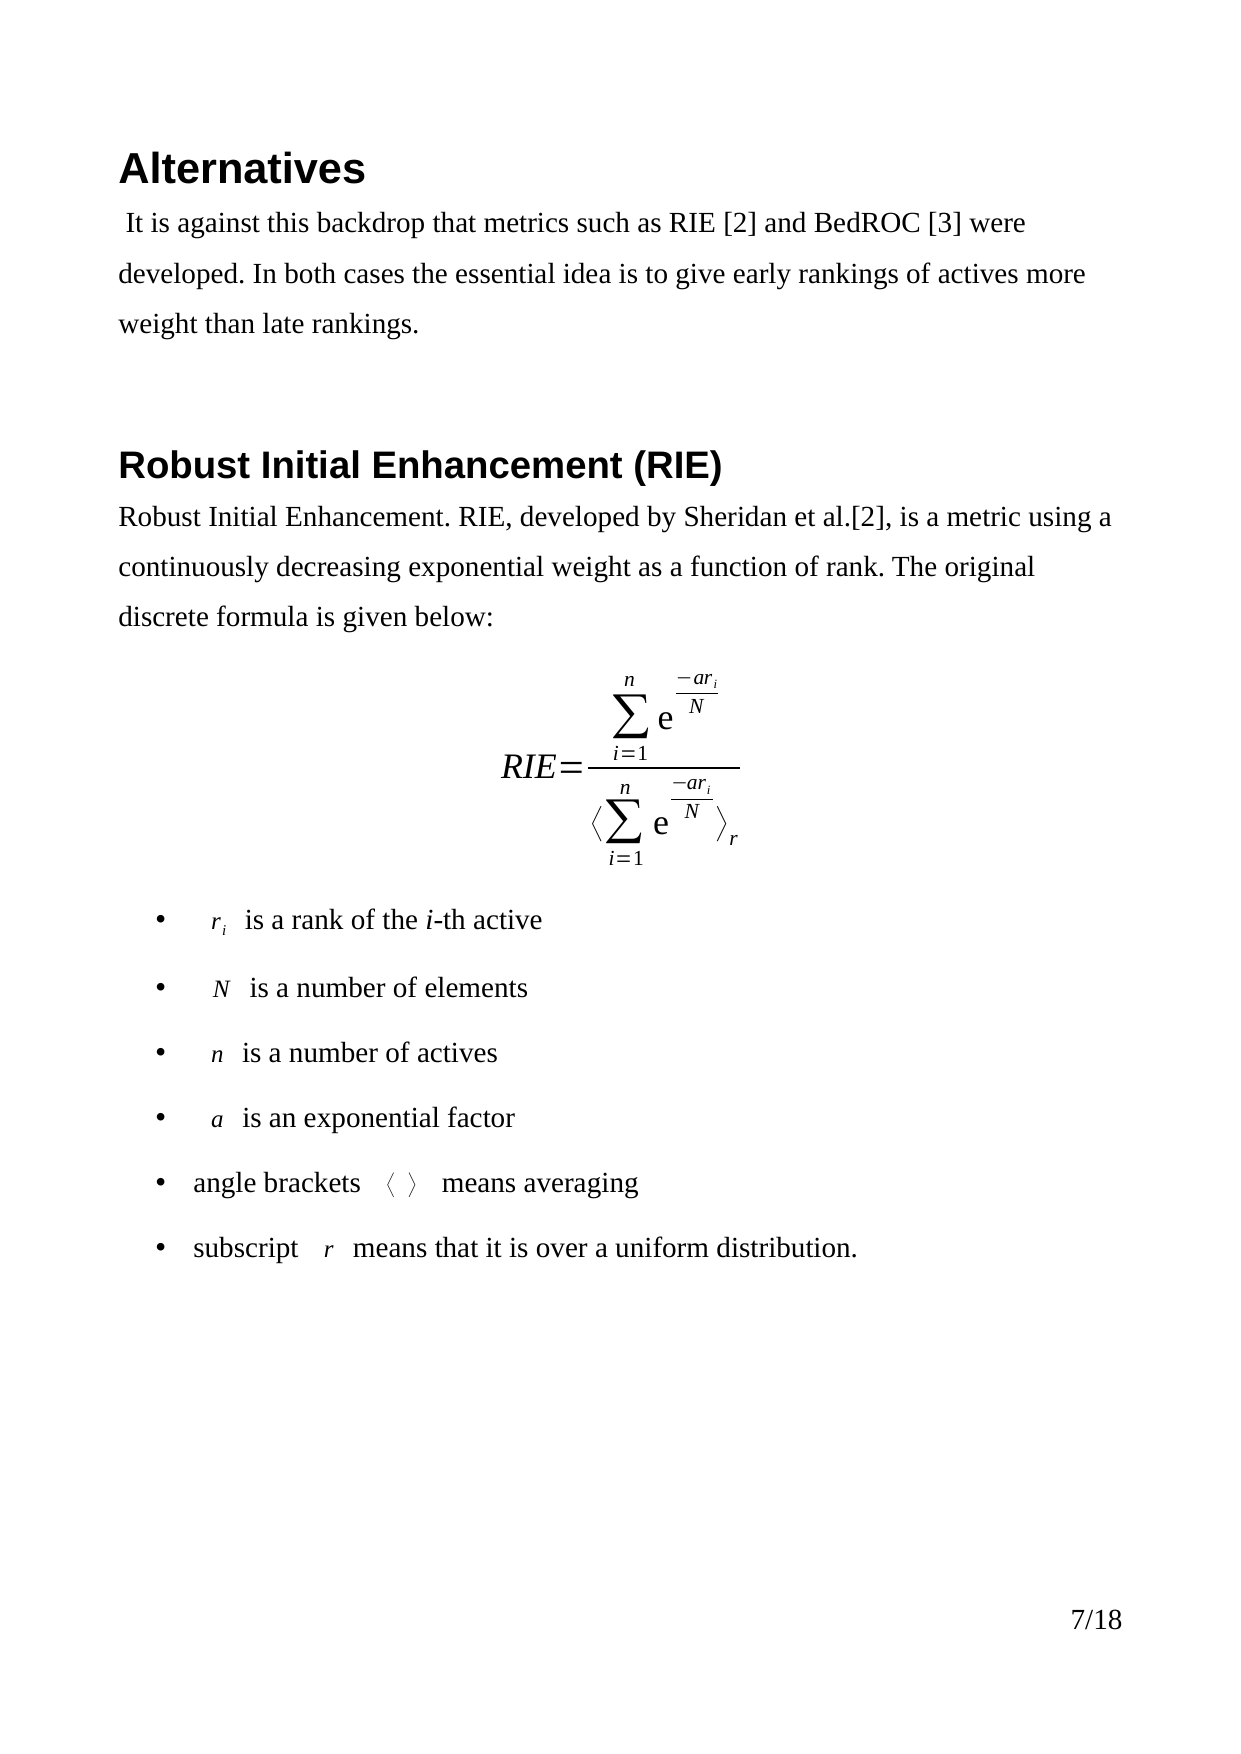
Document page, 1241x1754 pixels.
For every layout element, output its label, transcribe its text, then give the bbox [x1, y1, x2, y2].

list is a rank of the i-th active [156, 902, 1122, 939]
subtitle Alternatives [118, 143, 1122, 193]
list subscript means that it is over a uniform distribution. [156, 1230, 1122, 1264]
list is a number of actives [156, 1035, 1122, 1069]
text It is against this backdrop that metrics such as RIE [2] and BedROC [3] were developed. In both cases the essential idea is to give early rankings of actives more weight than late rankings. [118, 206, 1122, 340]
list is a number of elements [156, 970, 1122, 1004]
text Robust Initial Enhancement. RIE, developed by Sheridan et al.[2], is a metric using a continuously decreasing exponential weight as a function of rank. The original discrete formula is given below: [118, 499, 1122, 633]
subtitle Robust Initial Enhancement (RIE) [118, 442, 1122, 486]
list is an exponential factor [156, 1100, 1122, 1134]
list angle brackets means averaging [156, 1165, 1122, 1199]
